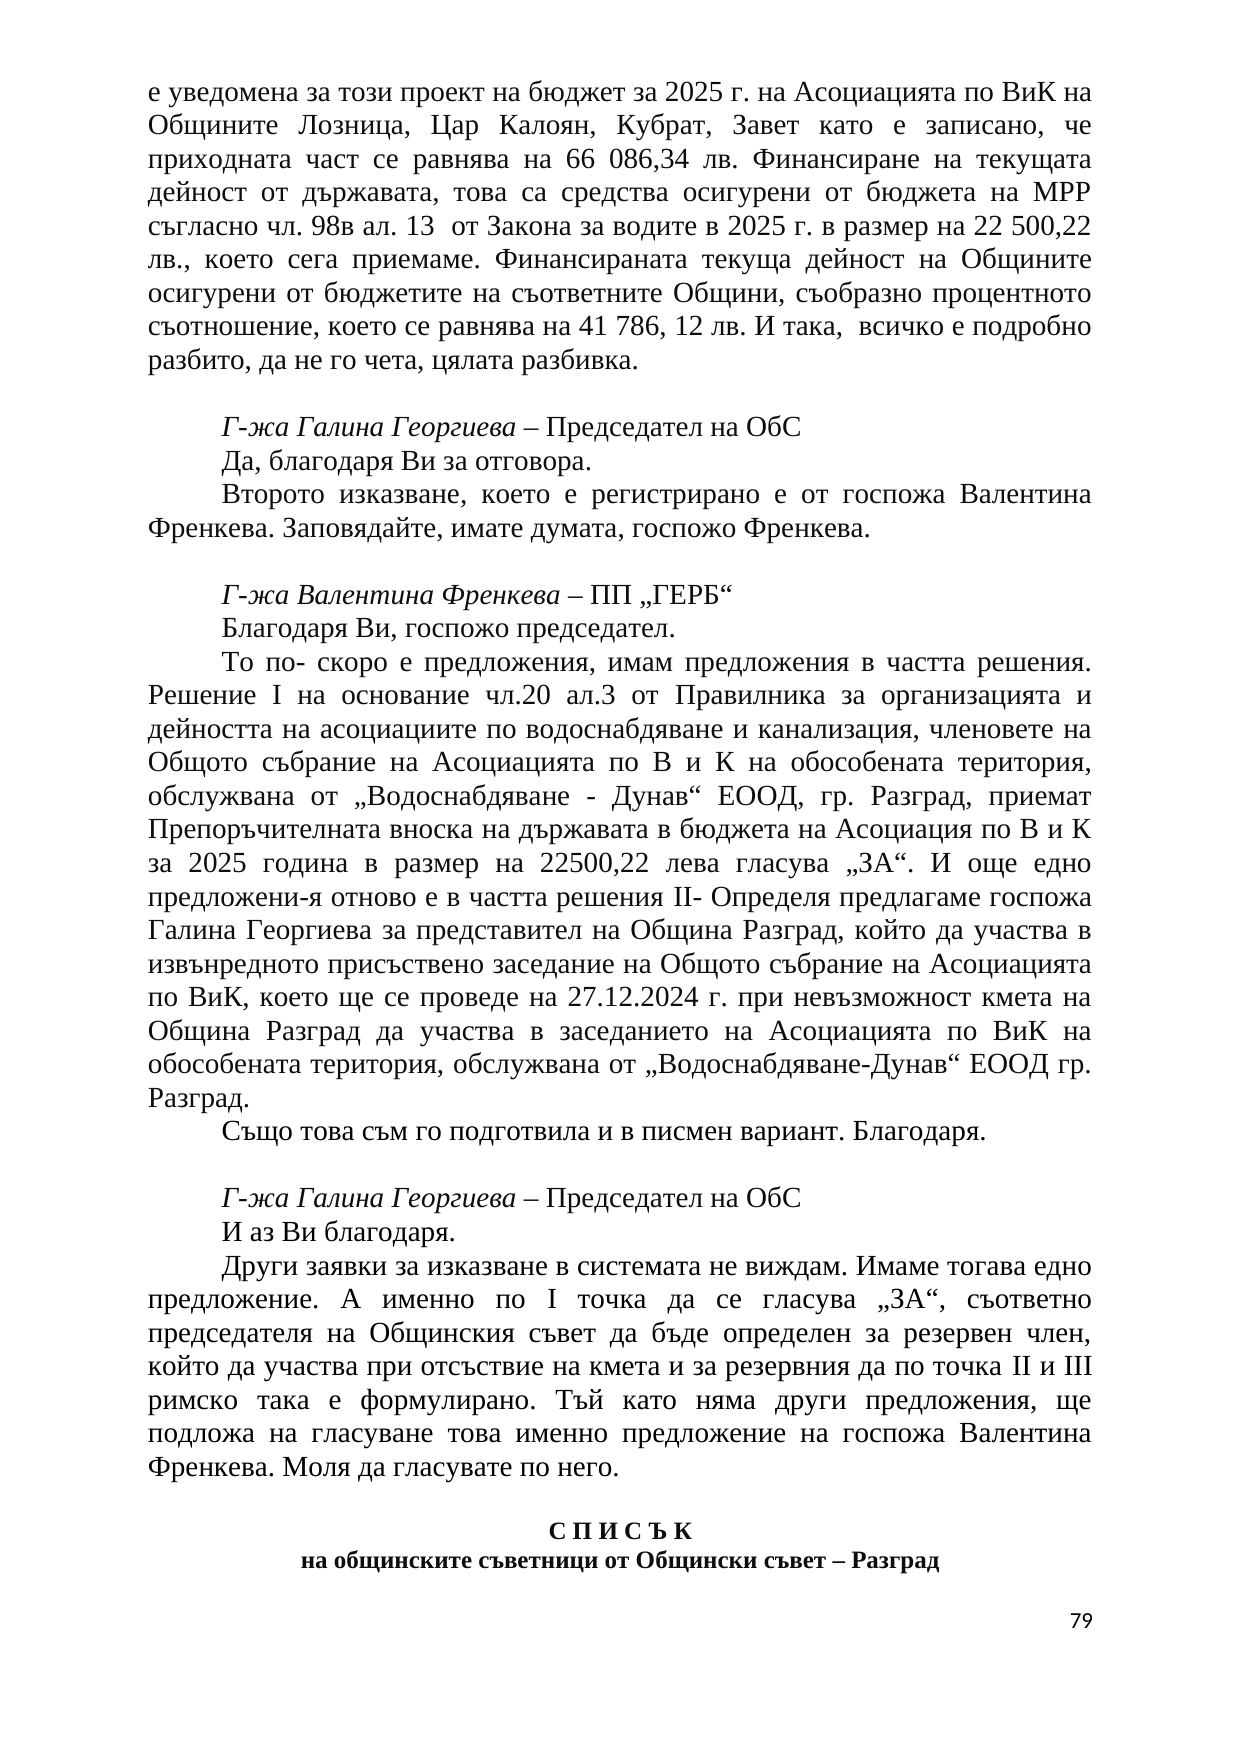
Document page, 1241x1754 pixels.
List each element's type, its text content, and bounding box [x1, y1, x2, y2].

text То по- скоро е предложения, имам предложения в частта решения. Решение I на основание чл.20 ал.3 от Правилника за организацията и дейността на асоциациите по водоснабдяване и канализация, членовете на Общото събрание на Асоциацията по В и К на обособената територия, обслужвана от „Водоснабдяване - Дунав“ ЕООД, гр. Разград, приемат Препоръчителната вноска на държавата в бюджета на Асоциация по В и К за 2025 година в размер на 22500,22 лева гласува „ЗА“. И още едно предложени-я отново е в частта решения II- Определя предлагаме госпожа Галина Георгиева за представител на Община Разград, който да участва в извънредното присъствено заседание на Общото събрание на Асоциацията по ВиК, което ще се проведе на 27.12.2024 г. при невъзможност кмета на Община Разград да участва в заседанието на Асоциацията по ВиК на обособената територия, обслужвана от „Водоснабдяване-Дунав“ ЕООД гр. Разград. [148, 644, 1093, 1113]
text Второто изказване, което е регистрирано е от госпожа Валентина Френкева. Заповядайте, имате думата, госпожо Френкева. [148, 476, 1093, 543]
text Благодаря Ви, госпожо председател. [148, 610, 1093, 644]
text И аз Ви благодаря. [148, 1214, 1093, 1248]
text Г-жа Галина Георгиева – Председател на ОбС [148, 409, 1093, 443]
text Също това съм го подготвила и в писмен вариант. Благодаря. [148, 1113, 1093, 1147]
text Други заявки за изказване в системата не виждам. Имаме тогава едно предложение. А именно по I точка да се гласува „ЗА“, съответно председателя на Общинския съвет да бъде определен за резервен член, който да участва при отсъствие на кмета и за резервния да по точка II и III римско така е формулирано. Тъй като няма други предложения, ще подложа на гласуване това именно предложение на госпожа Валентина Френкева. Моля да гласувате по него. [148, 1248, 1093, 1482]
text Да, благодаря Ви за отговора. [148, 443, 1093, 476]
text С П И С Ъ К [148, 1516, 1093, 1545]
text Г-жа Галина Георгиева – Председател на ОбС [148, 1181, 1093, 1214]
text е уведомена за този проект на бюджет за 2025 г. на Асоциацията по ВиК на Общините Лозница, Цар Калоян, Кубрат, Завет като е записано, че приходната част се равнява на 66 086,34 лв. Финансиране на текущата дейност от държавата, това са средства осигурени от бюджета на МРР съгласно чл. 98в ал. 13 от Закона за водите в 2025 г. в размер на 22 500,22 лв., което сега приемаме. Финансираната текуща дейност на Общините осигурени от бюджетите на съответните Общини, съобразно процентното съотношение, което се равнява на 41 786, 12 лв. И така, всичко е подробно разбито, да не го чета, цялата разбивка. [148, 74, 1093, 376]
text на общинските съветници от Общински съвет – Разград [148, 1545, 1093, 1573]
text Г-жа Валентина Френкева – ПП „ГЕРБ“ [148, 577, 1093, 610]
